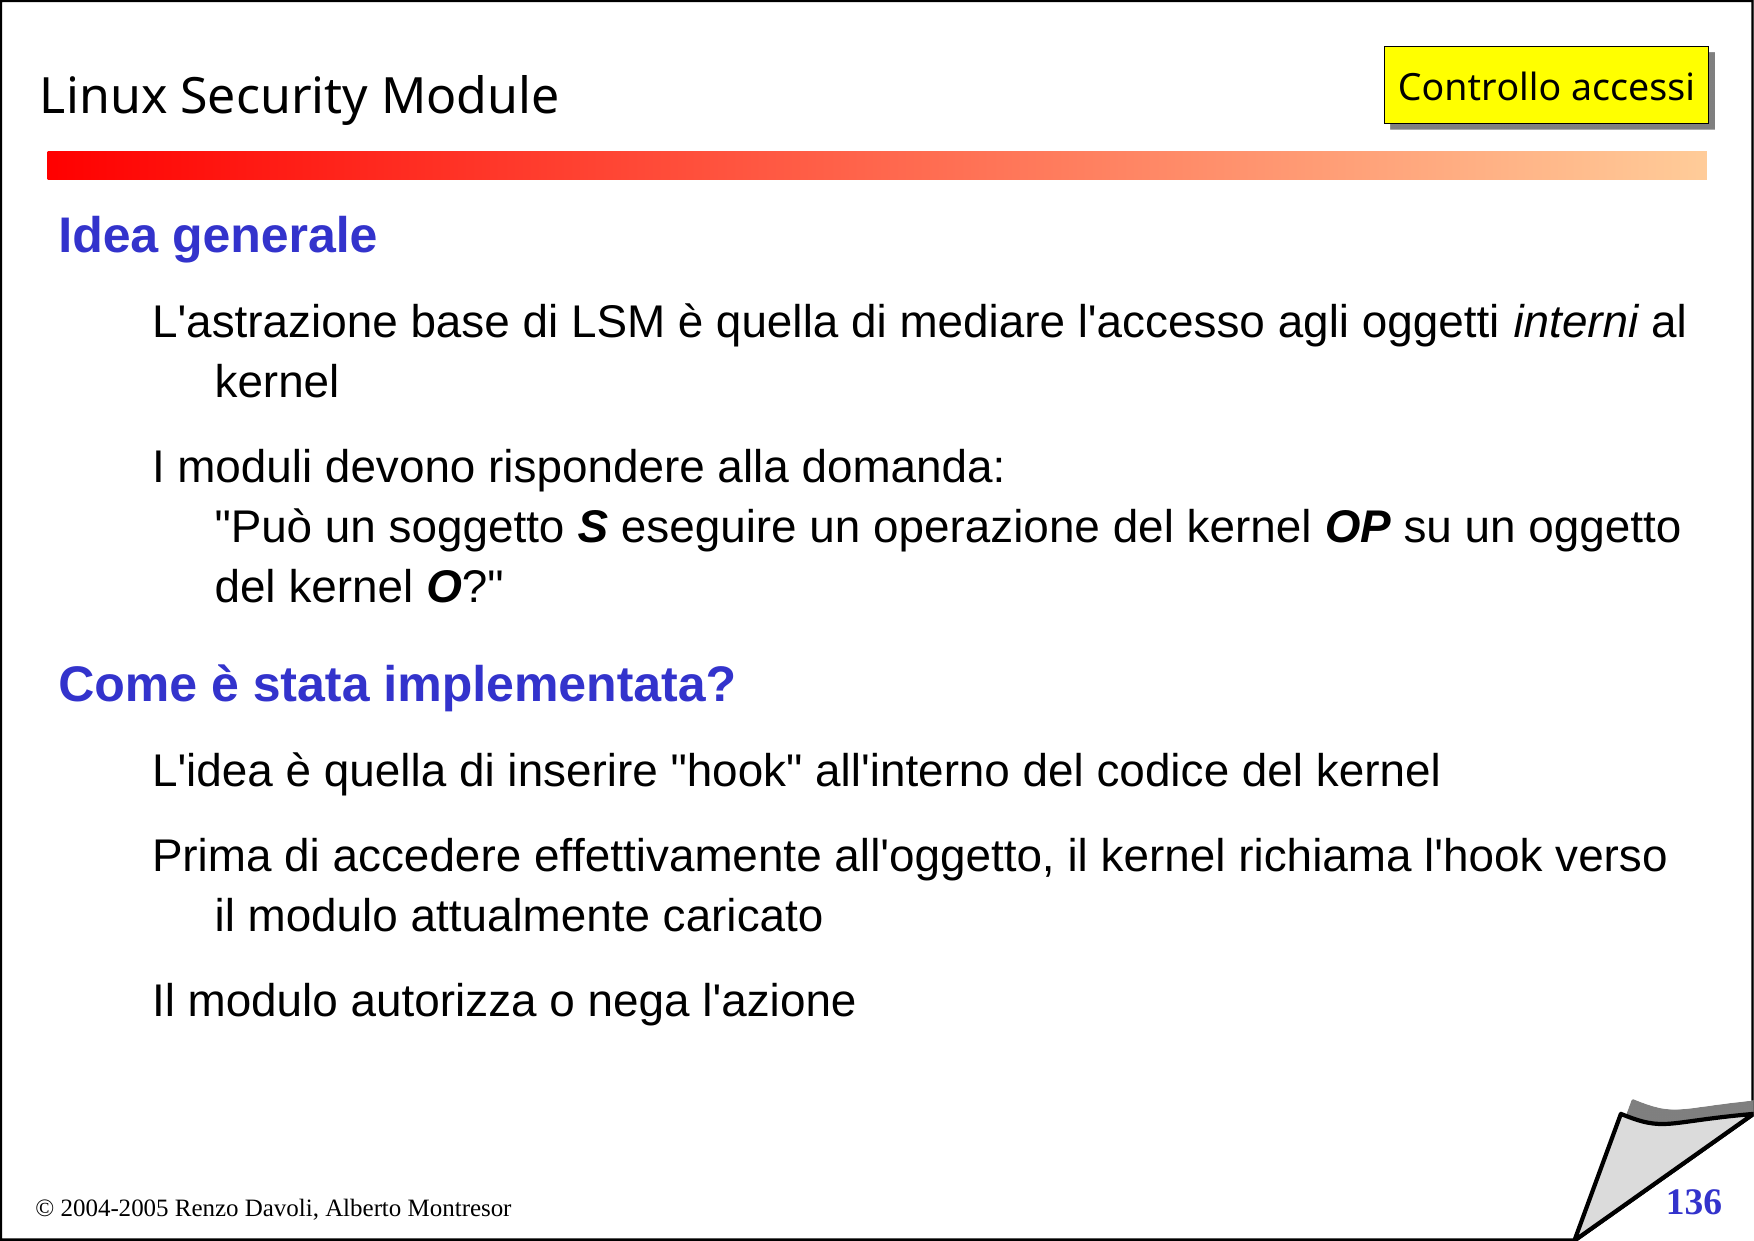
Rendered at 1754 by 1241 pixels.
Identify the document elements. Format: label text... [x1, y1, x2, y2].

list Idea generale L'astrazione base di LSM è quella di mediare l'accesso agli oggetti interni al kernel I moduli devono rispondere alla domanda: "Può un soggetto S eseguire un operazione del kernel OP su un oggetto del kernel O?" Come è stata implementata? L'idea è quella di inserire "hook" all'interno del codice del kernel Prima di accedere effettivamente all'oggetto, il kernel richiama l'hook verso il modulo attualmente caricato Il modulo autorizza o nega l'azione [58, 206, 1695, 1152]
title Linux Security Module [40, 53, 1713, 140]
text_box Controllo accessi [1384, 46, 1709, 124]
